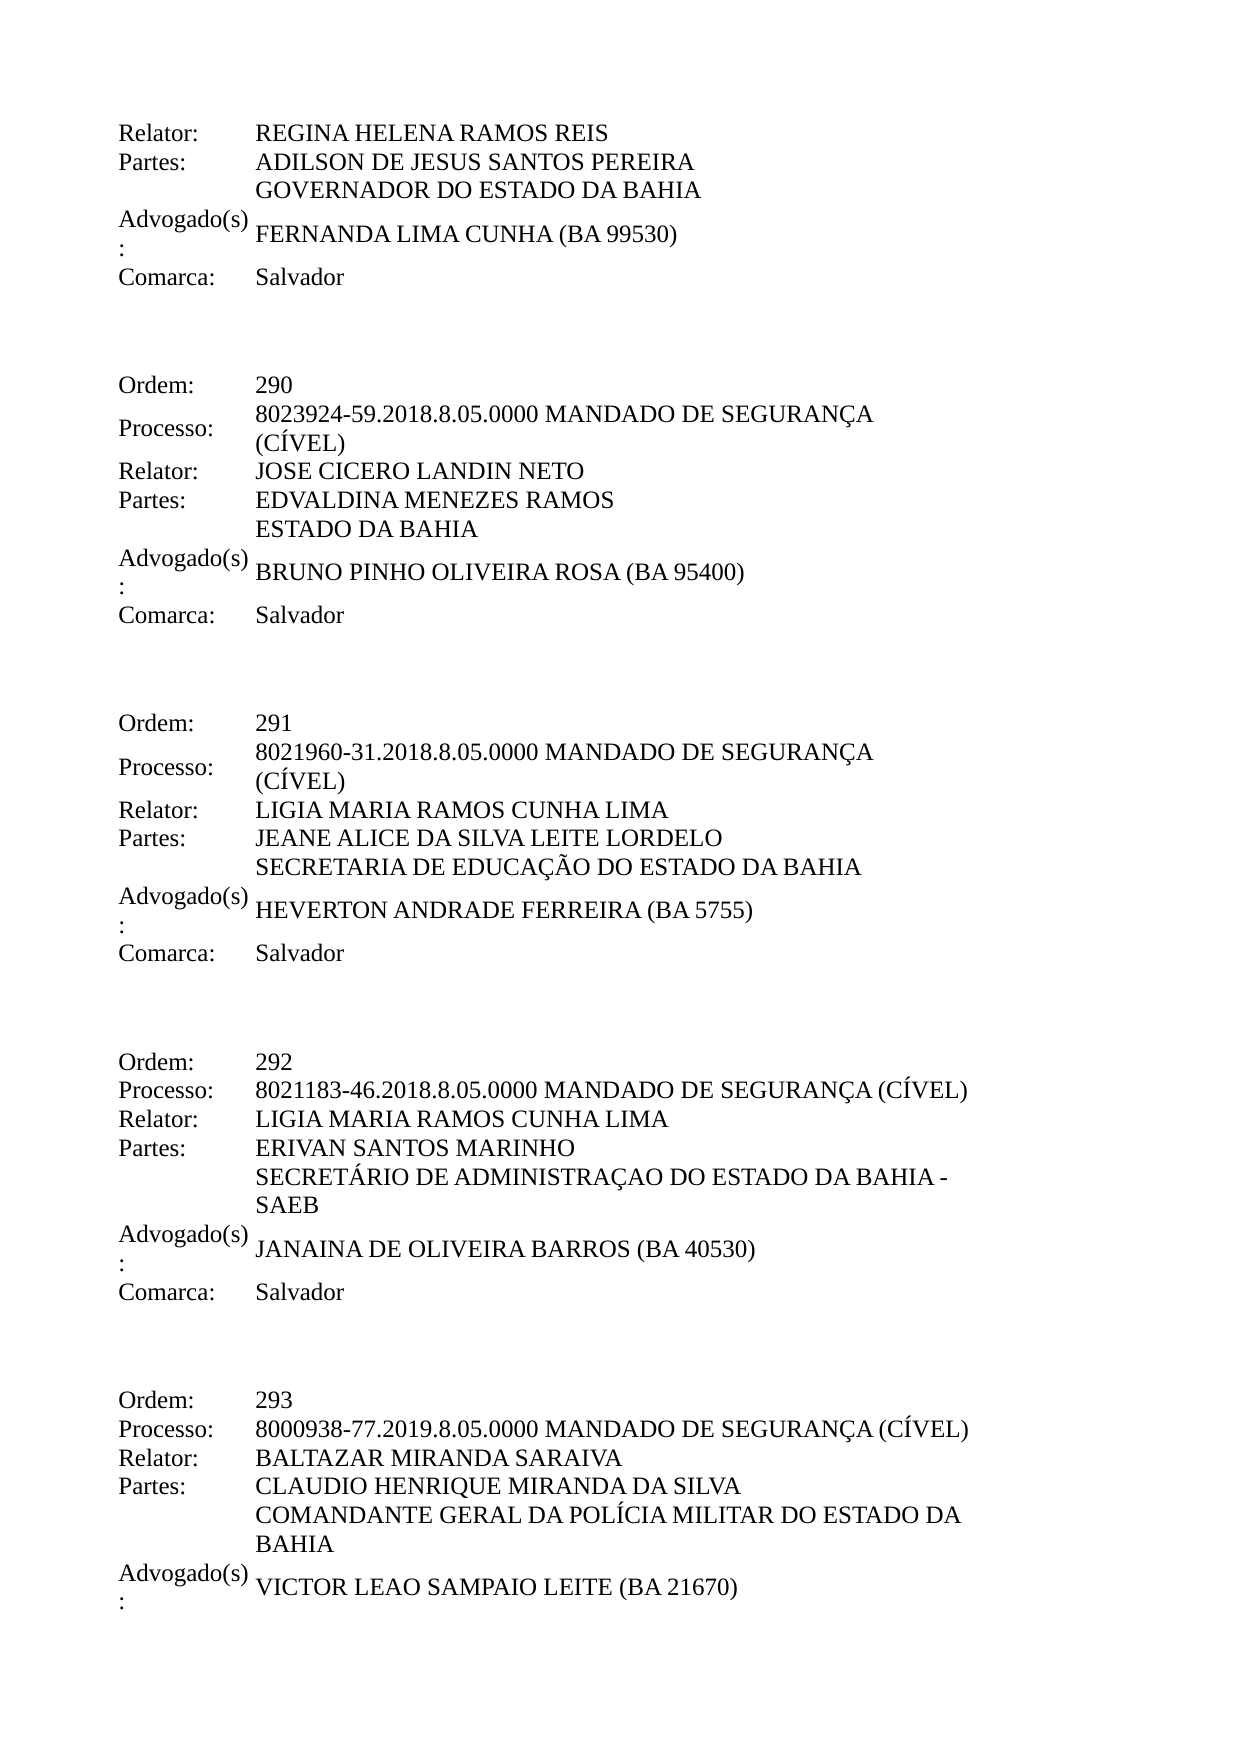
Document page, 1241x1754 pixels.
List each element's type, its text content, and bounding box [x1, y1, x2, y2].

table_cell Advogado(s): [118, 543, 255, 600]
table_cell LIGIA MARIA RAMOS CUNHA LIMA [255, 1104, 1016, 1133]
table_cell Relator: [118, 1104, 255, 1133]
table_header 293 [255, 1385, 1041, 1414]
table_cell 8000938-77.2019.8.05.0000 MANDADO DE SEGURANÇA (CÍVEL) [255, 1414, 1041, 1443]
table_cell Partes: [118, 824, 255, 852]
table_cell Relator: [118, 1443, 255, 1471]
table_cell Partes: [118, 147, 255, 176]
table_cell GOVERNADOR DO ESTADO DA BAHIA [255, 176, 969, 204]
table_cell Partes: [118, 1471, 255, 1500]
table_header 290 [255, 370, 969, 399]
table_cell VICTOR LEAO SAMPAIO LEITE (BA 21670) [255, 1558, 1041, 1615]
table_cell Comarca: [118, 262, 255, 291]
table_cell Relator: [118, 118, 255, 147]
table_cell [118, 514, 255, 543]
table_cell Relator: [118, 456, 255, 485]
table_cell JOSE CICERO LANDIN NETO [255, 456, 969, 485]
table_cell Relator: [118, 795, 255, 823]
table_header Ordem: [118, 709, 255, 737]
table_cell Processo: [118, 1414, 255, 1443]
table_cell 8023924-59.2018.8.05.0000 MANDADO DE SEGURANÇA (CÍVEL) [255, 399, 969, 456]
table_cell Salvador [255, 1277, 1016, 1306]
table_cell Processo: [118, 737, 255, 795]
table_cell 8021183-46.2018.8.05.0000 MANDADO DE SEGURANÇA (CÍVEL) [255, 1076, 1016, 1104]
table_cell 8021960-31.2018.8.05.0000 MANDADO DE SEGURANÇA (CÍVEL) [255, 737, 969, 795]
table_cell HEVERTON ANDRADE FERREIRA (BA 5755) [255, 881, 969, 938]
table_cell SECRETARIA DE EDUCAÇÃO DO ESTADO DA BAHIA [255, 852, 969, 881]
table_cell [118, 852, 255, 881]
table_cell Advogado(s): [118, 1558, 255, 1615]
table_cell ESTADO DA BAHIA [255, 514, 969, 543]
table_cell BRUNO PINHO OLIVEIRA ROSA (BA 95400) [255, 543, 969, 600]
table_cell Processo: [118, 399, 255, 456]
table_cell Advogado(s): [118, 204, 255, 262]
table_cell Comarca: [118, 1277, 255, 1306]
table_cell REGINA HELENA RAMOS REIS [255, 118, 969, 147]
table_cell ERIVAN SANTOS MARINHO [255, 1133, 1016, 1162]
table_cell Salvador [255, 600, 969, 629]
table_cell BALTAZAR MIRANDA SARAIVA [255, 1443, 1041, 1471]
table_header Ordem: [118, 370, 255, 399]
table_cell EDVALDINA MENEZES RAMOS [255, 485, 969, 514]
table_cell Advogado(s): [118, 881, 255, 938]
table_cell CLAUDIO HENRIQUE MIRANDA DA SILVA [255, 1471, 1041, 1500]
table_cell Salvador [255, 262, 969, 291]
table_cell Advogado(s): [118, 1219, 255, 1277]
table_header 291 [255, 709, 969, 737]
table_cell [118, 176, 255, 204]
table_cell JEANE ALICE DA SILVA LEITE LORDELO [255, 824, 969, 852]
table_header Ordem: [118, 1385, 255, 1414]
table_cell [118, 1162, 255, 1219]
table_cell FERNANDA LIMA CUNHA (BA 99530) [255, 204, 969, 262]
table_cell SECRETÁRIO DE ADMINISTRAÇAO DO ESTADO DA BAHIA - SAEB [255, 1162, 1016, 1219]
table_cell LIGIA MARIA RAMOS CUNHA LIMA [255, 795, 969, 823]
table_header Ordem: [118, 1047, 255, 1076]
table_cell Comarca: [118, 600, 255, 629]
table_cell Salvador [255, 939, 969, 967]
table_cell Comarca: [118, 939, 255, 967]
table_cell Processo: [118, 1076, 255, 1104]
table_cell Partes: [118, 1133, 255, 1162]
table_cell Partes: [118, 485, 255, 514]
table_cell JANAINA DE OLIVEIRA BARROS (BA 40530) [255, 1219, 1016, 1277]
table_cell COMANDANTE GERAL DA POLÍCIA MILITAR DO ESTADO DA BAHIA [255, 1500, 1041, 1558]
table_cell [118, 1500, 255, 1558]
table_header 292 [255, 1047, 1016, 1076]
table_cell ADILSON DE JESUS SANTOS PEREIRA [255, 147, 969, 176]
